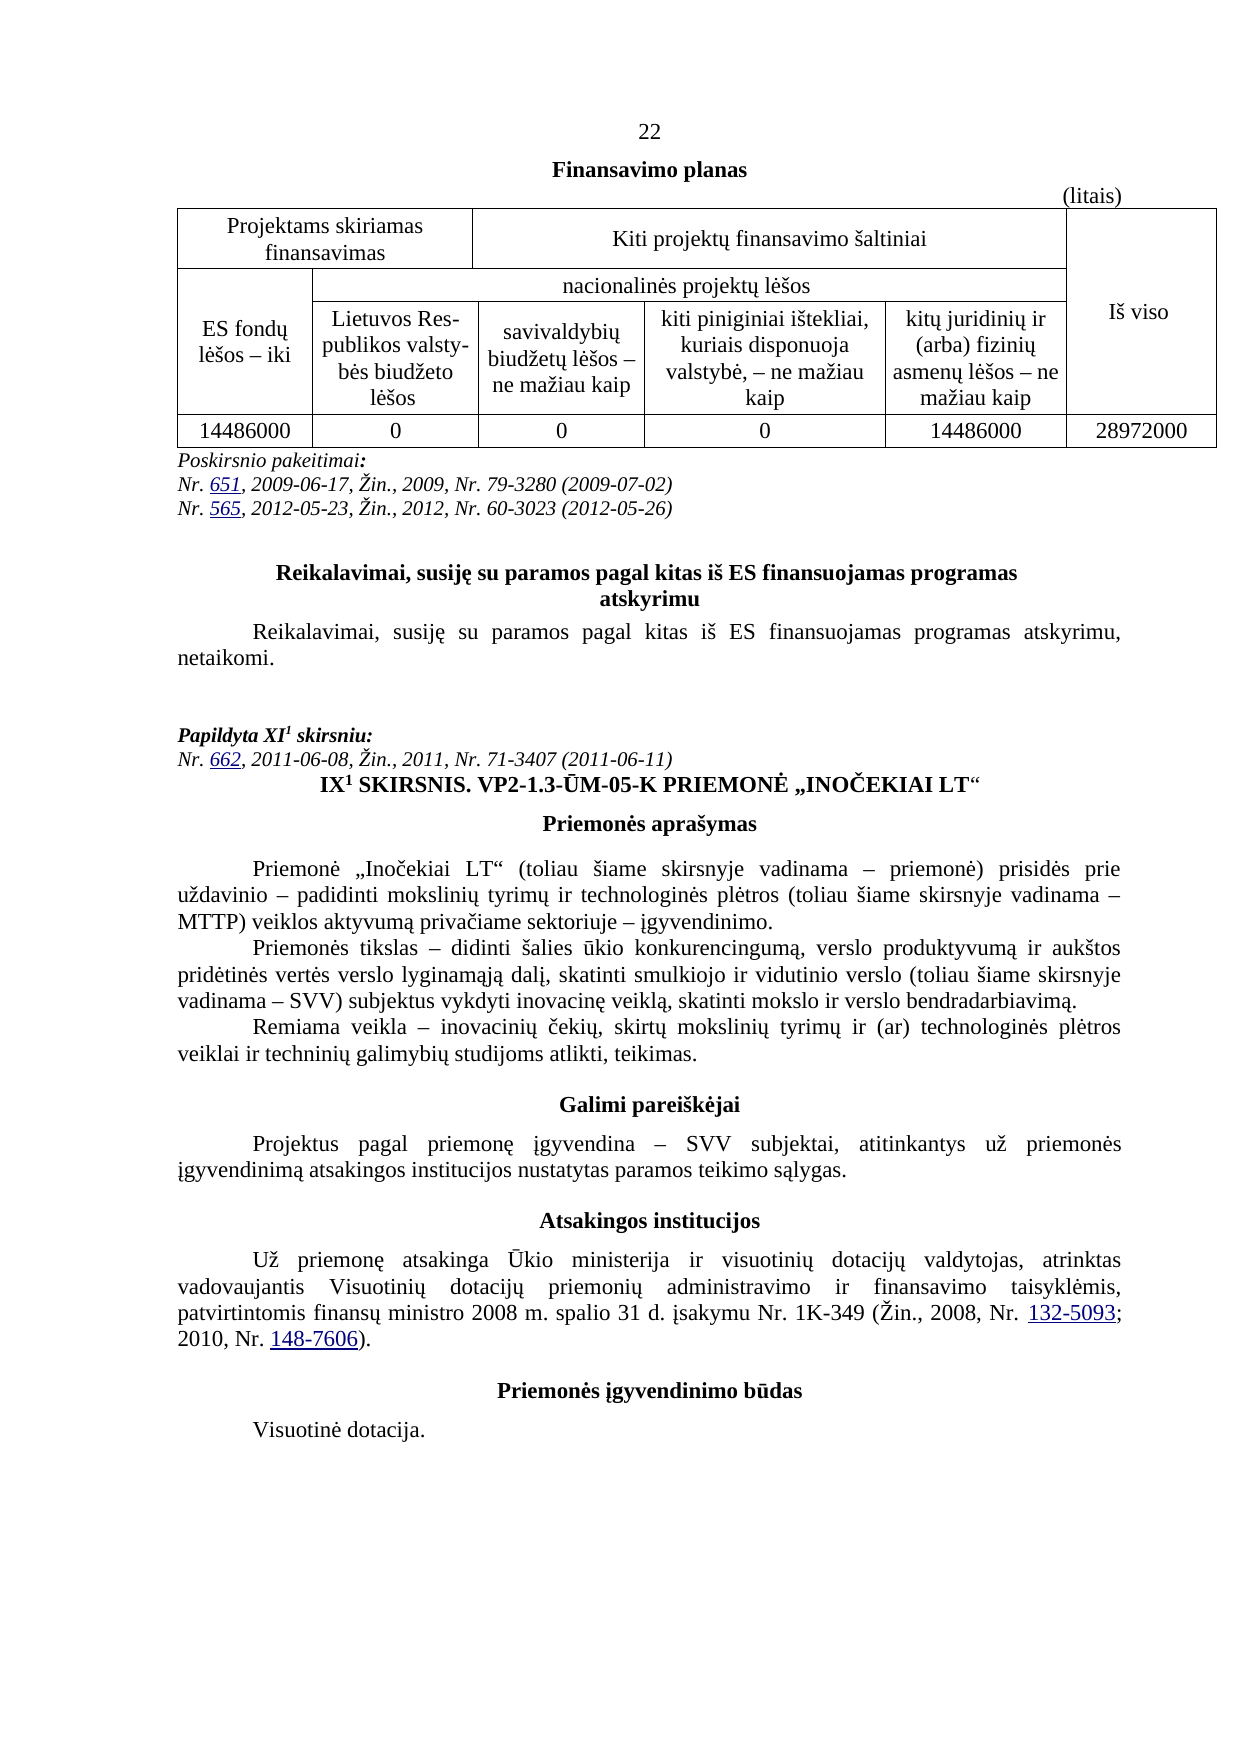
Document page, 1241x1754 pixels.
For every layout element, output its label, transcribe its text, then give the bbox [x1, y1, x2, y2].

table_cell 0 [479, 415, 644, 447]
text Nr. 662, 2011-06-08, Žin., 2011, Nr. 71-3407 (2011-06-11) [177, 747, 1122, 771]
text Priemonė „Inočekiai LT“ (toliau šiame skirsnyje vadinama – priemonė) prisidės prie uždavinio – padidinti mokslinių tyrimų ir technologinės plėtros (toliau šiame skirsnyje vadinama – MTTP) veiklos aktyvumą privačiame sektoriuje – įgyvendinimo. [177, 855, 1122, 934]
table_header Projektams skiriamas finansavimas [178, 209, 472, 268]
text Atsakingos institucijos [177, 1208, 1122, 1234]
table_cell kitų juridinių ir (arba) fizinių asmenų lėšos – ne mažiau kaip [886, 302, 1066, 413]
text Priemonės tikslas – didinti šalies ūkio konkurencingumą, verslo produktyvumą ir aukštos pridėtinės vertės verslo lyginamąją dalį, skatinti smulkiojo ir vidutinio verslo (toliau šiame skirsnyje vadinama – SVV) subjektus vykdyti inovacinę veiklą, skatinti mokslo ir verslo bendradarbiavimą. [177, 934, 1122, 1013]
table_cell kiti piniginiai ištekliai, kuriais disponuoja valstybė, – ne mažiau kaip [645, 302, 885, 413]
text Reikalavimai, susiję su paramos pagal kitas iš ES finansuojamas programas atskyrimu [177, 532, 1122, 611]
table_cell savivaldybių biudžetų lėšos – ne mažiau kaip [479, 302, 644, 413]
table_cell nacionalinės projektų lėšos [313, 269, 1066, 301]
text Galimi pareiškėjai [177, 1091, 1122, 1117]
text Už priemonę atsakinga Ūkio ministerija ir visuotinių dotacijų valdytojas, atrinktas vadovaujantis Visuotinių dotacijų priemonių administravimo ir finansavimo taisyklėmis, patvirtintomis finansų ministro 2008 m. spalio 31 d. įsakymu Nr. 1K-349 (Žin., 2008, Nr. 132-5093; 2010, Nr. 148-7606). [177, 1246, 1122, 1352]
table_cell 28972000 [1067, 415, 1216, 447]
subtitle Poskirsnio pakeitimai: [177, 448, 1122, 472]
table_cell 14486000 [178, 415, 312, 447]
table_cell 14486000 [886, 415, 1066, 447]
table_header Kiti projektų finansavimo šaltiniai [473, 209, 1066, 268]
table_header Iš viso [1067, 209, 1216, 413]
text Remiama veikla – inovacinių čekių, skirtų mokslinių tyrimų ir (ar) technologinės plėtros veiklai ir techninių galimybių studijoms atlikti, teikimas. [177, 1013, 1122, 1066]
text Papildyta XI1 skirsniu: [177, 723, 1122, 747]
text Finansavimo planas [177, 156, 1122, 182]
text Nr. 651, 2009-06-17, Žin., 2009, Nr. 79-3280 (2009-07-02) [177, 472, 1122, 496]
table_cell ES fondų lėšos – iki [178, 269, 312, 413]
table_cell Lietuvos Res­publikos valsty­bės biudžeto lėšos [313, 302, 478, 413]
table_cell 0 [645, 415, 885, 447]
text (litais) [215, 182, 1122, 208]
text Nr. 565, 2012-05-23, Žin., 2012, Nr. 60-3023 (2012-05-26) [177, 496, 1122, 520]
text Priemonės aprašymas [177, 810, 1122, 836]
subtitle IX1 skirsnis. VP2-1.3-ŪM-05-K priemonė „InoČekiai LT“ [177, 771, 1122, 798]
table_cell 0 [313, 415, 478, 447]
text Visuotinė dotacija. [177, 1416, 1122, 1442]
text Priemonės įgyvendinimo būdas [177, 1377, 1122, 1403]
text Reikalavimai, susiję su paramos pagal kitas iš ES finansuojamas programas atskyrimu, netaikomi. [177, 618, 1122, 670]
text Projektus pagal priemonę įgyvendina – SVV subjektai, atitinkantys už priemonės įgyvendinimą atsakingos institucijos nustatytas paramos teikimo sąlygas. [177, 1130, 1122, 1183]
